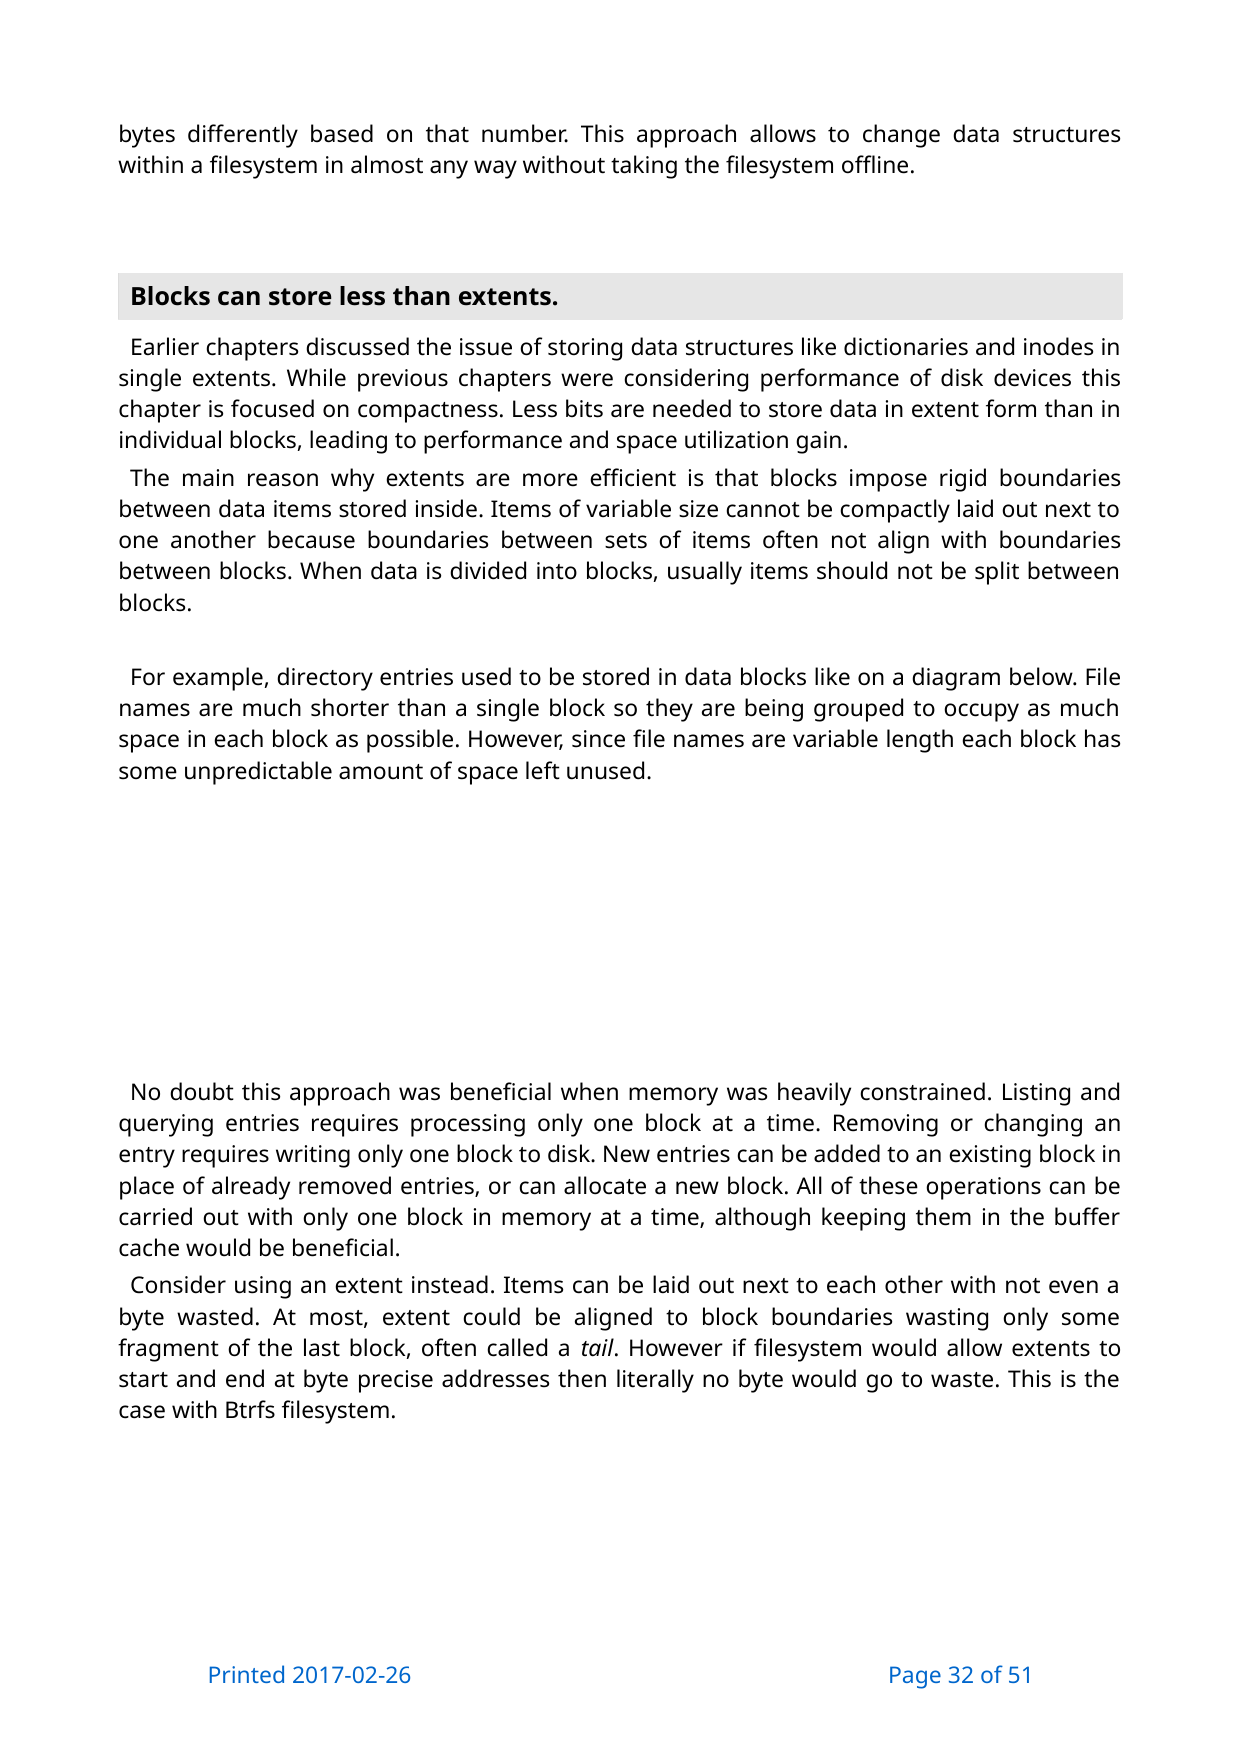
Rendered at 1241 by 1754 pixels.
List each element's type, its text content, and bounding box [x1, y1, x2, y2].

text For example, directory entries used to be stored in data blocks like on a diagram below. File names are much shorter than a single block so they are being grouped to occupy as much space in each block as possible. However, since file names are variable length each block has some unpredictable amount of space left unused. [118, 661, 1122, 786]
subtitle Blocks can store less than extents. [119, 274, 1122, 319]
text The main reason why extents are more efficient is that blocks impose rigid boundaries between data items stored inside. Items of variable size cannot be compactly laid out next to one another because boundaries between sets of items often not align with boundaries between blocks. When data is divided into blocks, usually items should not be split between blocks. [118, 462, 1122, 618]
text bytes differently based on that number. This approach allows to change data structures within a filesystem in almost any way without taking the filesystem offline. [118, 118, 1122, 181]
text No doubt this approach was beneficial when memory was heavily constrained. Listing and querying entries requires processing only one block at a time. Removing or changing an entry requires writing only one block to disk. New entries can be added to an existing block in place of already removed entries, or can allocate a new block. All of these operations can be carried out with only one block in memory at a time, although keeping them in the buffer cache would be beneficial. [118, 1076, 1122, 1263]
text Earlier chapters discussed the issue of storing data structures like dictionaries and inodes in single extents. While previous chapters were considering performance of disk devices this chapter is focused on compactness. Less bits are needed to store data in extent form than in individual blocks, leading to performance and space utilization gain. [118, 331, 1122, 456]
text Consider using an extent instead. Items can be laid out next to each other with not even a byte wasted. At most, extent could be aligned to block boundaries wasting only some fragment of the last block, often called a tail. However if filesystem would allow extents to start and end at byte precise addresses then literally no byte would go to waste. This is the case with Btrfs filesystem. [118, 1269, 1122, 1426]
